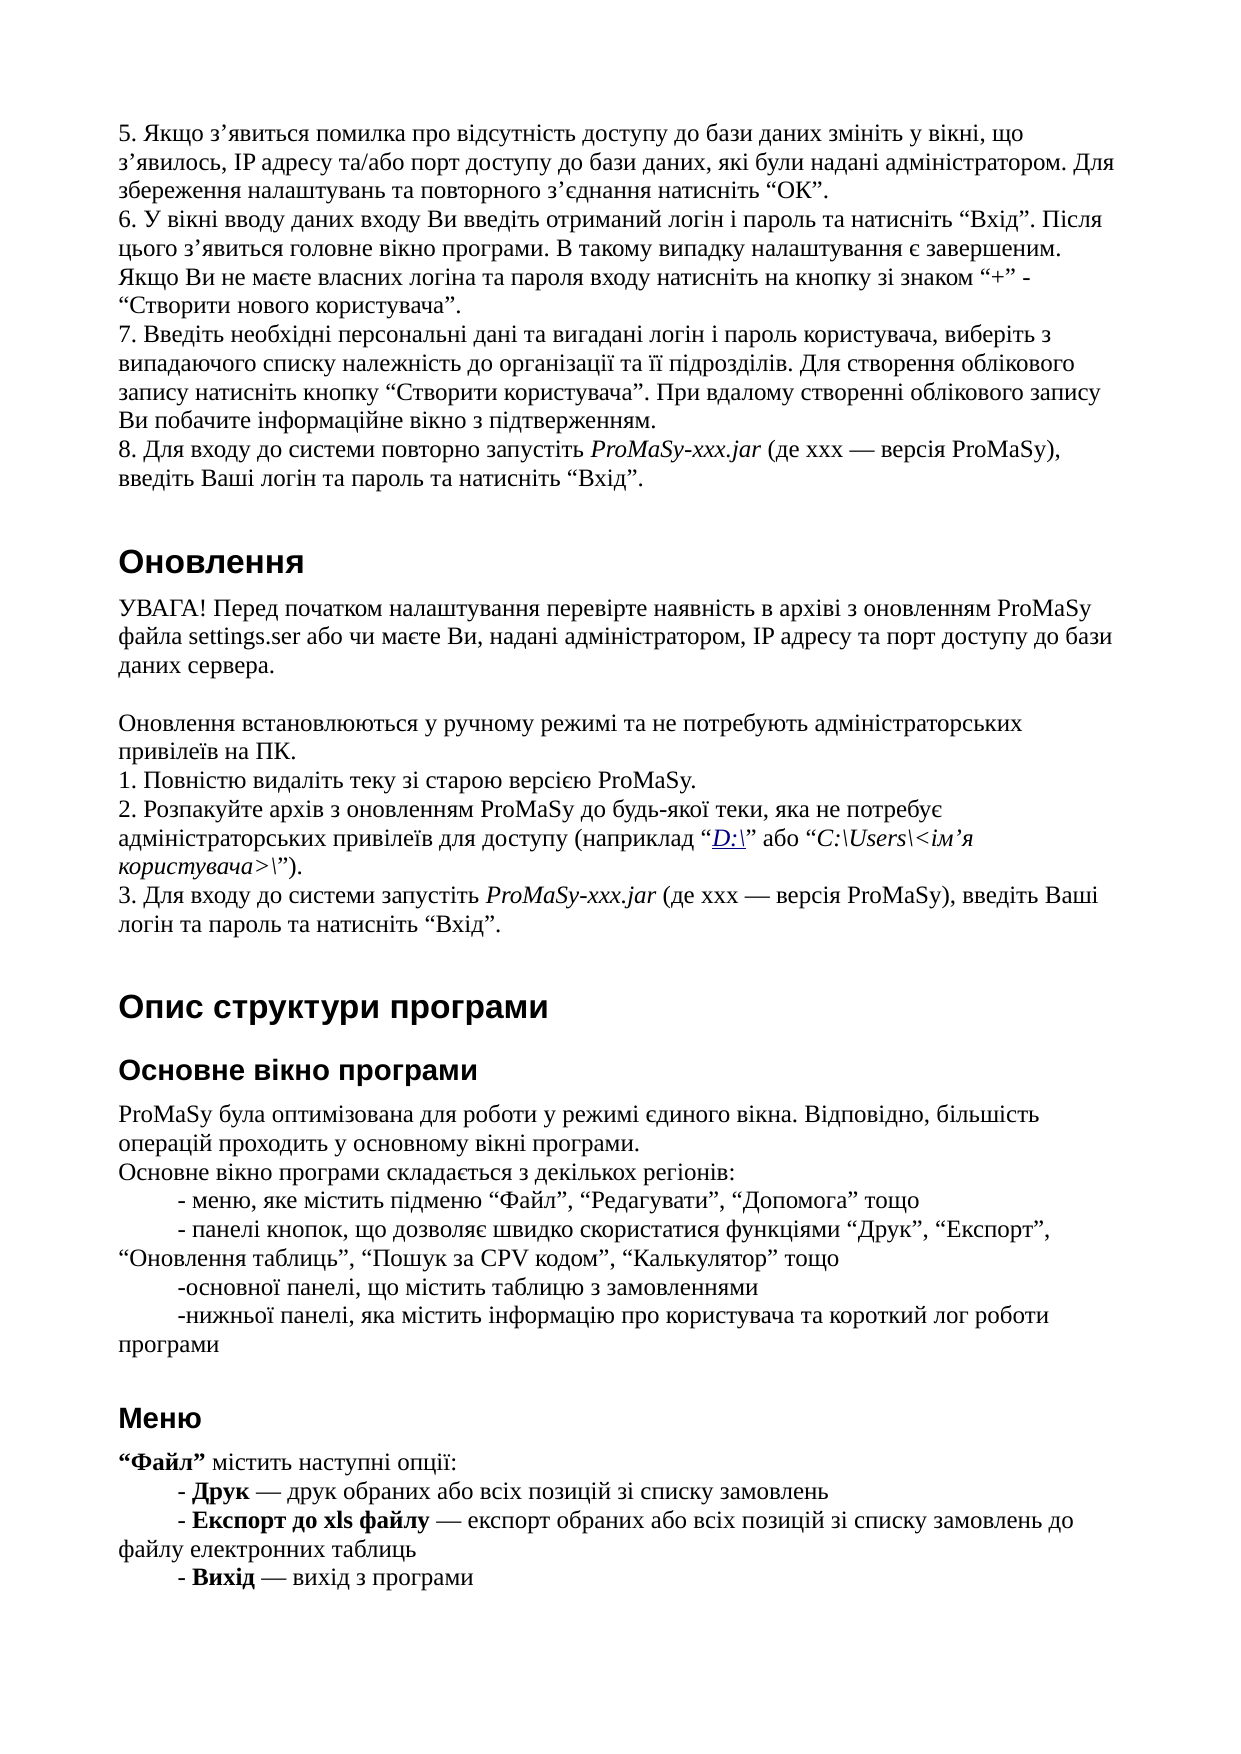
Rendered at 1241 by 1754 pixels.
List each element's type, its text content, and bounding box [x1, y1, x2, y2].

text Оновлення встановлюються у ручному режимі та не потребують адміністраторських привілеїв на ПК. [118, 708, 1122, 765]
text - Друк — друк обраних або всіх позицій зі списку замовлень [118, 1476, 1122, 1505]
subtitle Оновлення [118, 541, 1122, 580]
text - Вихід — вихід з програми [118, 1562, 1122, 1591]
text -основної панелі, що містить таблицю з замовленнями [118, 1272, 1122, 1300]
text 2. Розпакуйте архів з оновленням ProMaSy до будь-якої теки, яка не потребує адміністраторських привілеїв для доступу (наприклад “D:\” або “C:\Users\<ім’я користувача>\”). [118, 794, 1122, 880]
text -нижньої панелі, яка містить інформацію про користувача та короткий лог роботи програми [118, 1300, 1122, 1358]
text 1. Повністю видаліть теку зі старою версією ProMaSy. [118, 765, 1122, 794]
text 7. Введіть необхідні персональні дані та вигадані логін і пароль користувача, виберіть з випадаючого списку належність до організації та її підрозділів. Для створення облікового запису натисніть кнопку “Створити користувача”. При вдалому створенні облікового запису Ви побачите інформаційне вікно з підтверженням. [118, 319, 1122, 434]
subtitle Меню [118, 1401, 1122, 1435]
subtitle Основне вікно програми [118, 1053, 1122, 1087]
text ProMaSy була оптимізована для роботи у режимі єдиного вікна. Відповідно, більшість операцій проходить у основному вікні програми. [118, 1099, 1122, 1157]
text Основне вікно програми складається з декількох регіонів: [118, 1157, 1122, 1185]
text УВАГА! Перед початком налаштування перевірте наявність в архіві з оновленням ProMaSy файла settings.ser або чи маєте Ви, надані адміністратором, IP адресу та порт доступу до бази даних сервера. [118, 593, 1122, 679]
text 5. Якщо з’явиться помилка про відсутність доступу до бази даних змініть у вікні, що з’явилось, IP адресу та/або порт доступу до бази даних, які були надані адміністратором. Для збереження налаштувань та повторного з’єднання натисніть “ОК”. [118, 118, 1122, 204]
text 8. Для входу до системи повторно запустіть ProMaSy-ххх.jar (де ххх — версія ProMaSy), введіть Ваші логін та пароль та натисніть “Вхід”. [118, 434, 1122, 492]
text 6. У вікні вводу даних входу Ви введіть отриманий логін і пароль та натисніть “Вхід”. Після цього з’явиться головне вікно програми. В такому випадку налаштування є завершеним. Якщо Ви не маєте власних логіна та пароля входу натисніть на кнопку зі знаком “+” - “Створити нового користувача”. [118, 204, 1122, 319]
text “Файл” містить наступні опції: [118, 1447, 1122, 1476]
subtitle Опис структури програми [118, 987, 1122, 1026]
text - панелі кнопок, що дозволяє швидко скористатися функціями “Друк”, “Експорт”, “Оновлення таблиць”, “Пошук за CPV кодом”, “Калькулятор” тощо [118, 1214, 1122, 1272]
text - Експорт до xls файлу — експорт обраних або всіх позицій зі списку замовлень до файлу електронних таблиць [118, 1505, 1122, 1562]
text 3. Для входу до системи запустіть ProMaSy-ххх.jar (де ххх — версія ProMaSy), введіть Ваші логін та пароль та натисніть “Вхід”. [118, 880, 1122, 938]
text - меню, яке містить підменю “Файл”, “Редагувати”, “Допомога” тощо [118, 1185, 1122, 1214]
